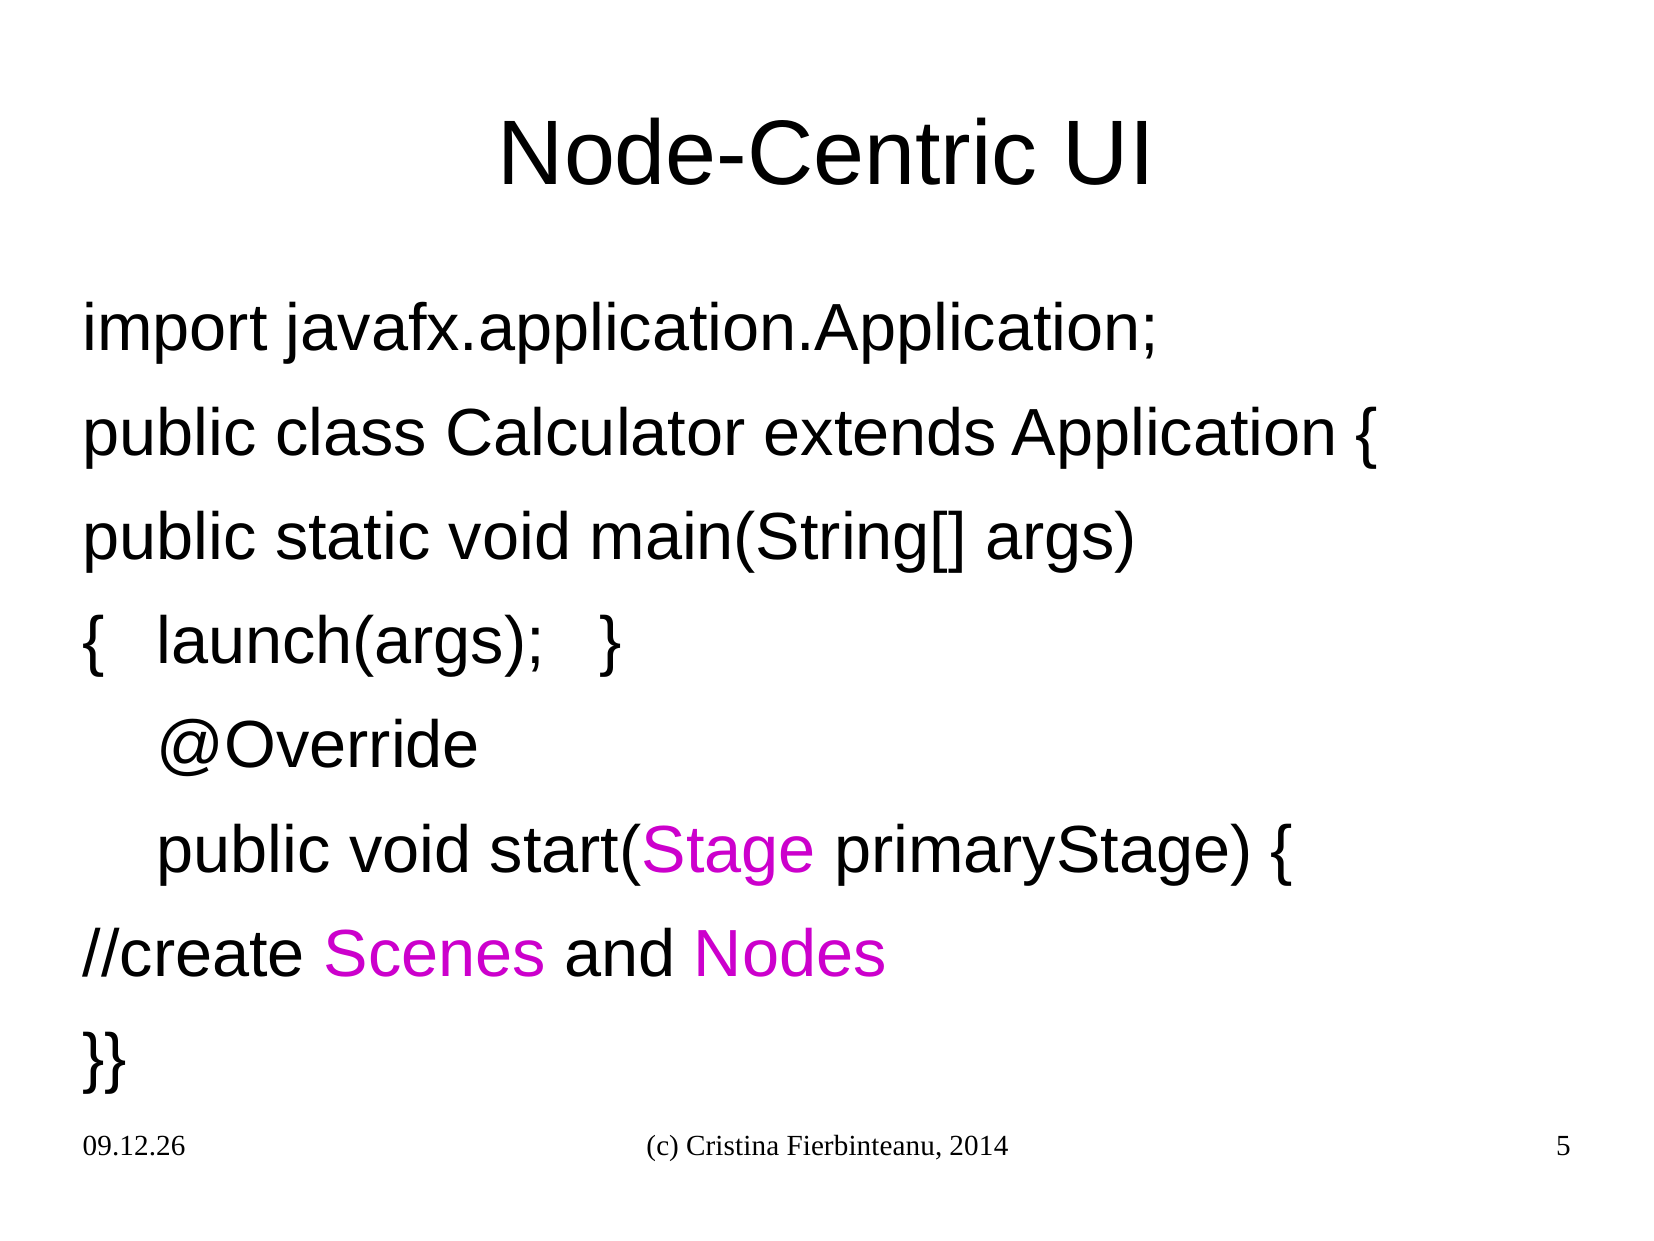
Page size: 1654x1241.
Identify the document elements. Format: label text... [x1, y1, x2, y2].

list import javafx.application.Application; public class Calculator extends Application { public static void main(String[] args) { launch(args); } @Override public void start(Stage primaryStage) { //create Scenes and Nodes }} [82, 290, 1571, 1109]
title Node-Centric UI [82, 49, 1571, 257]
